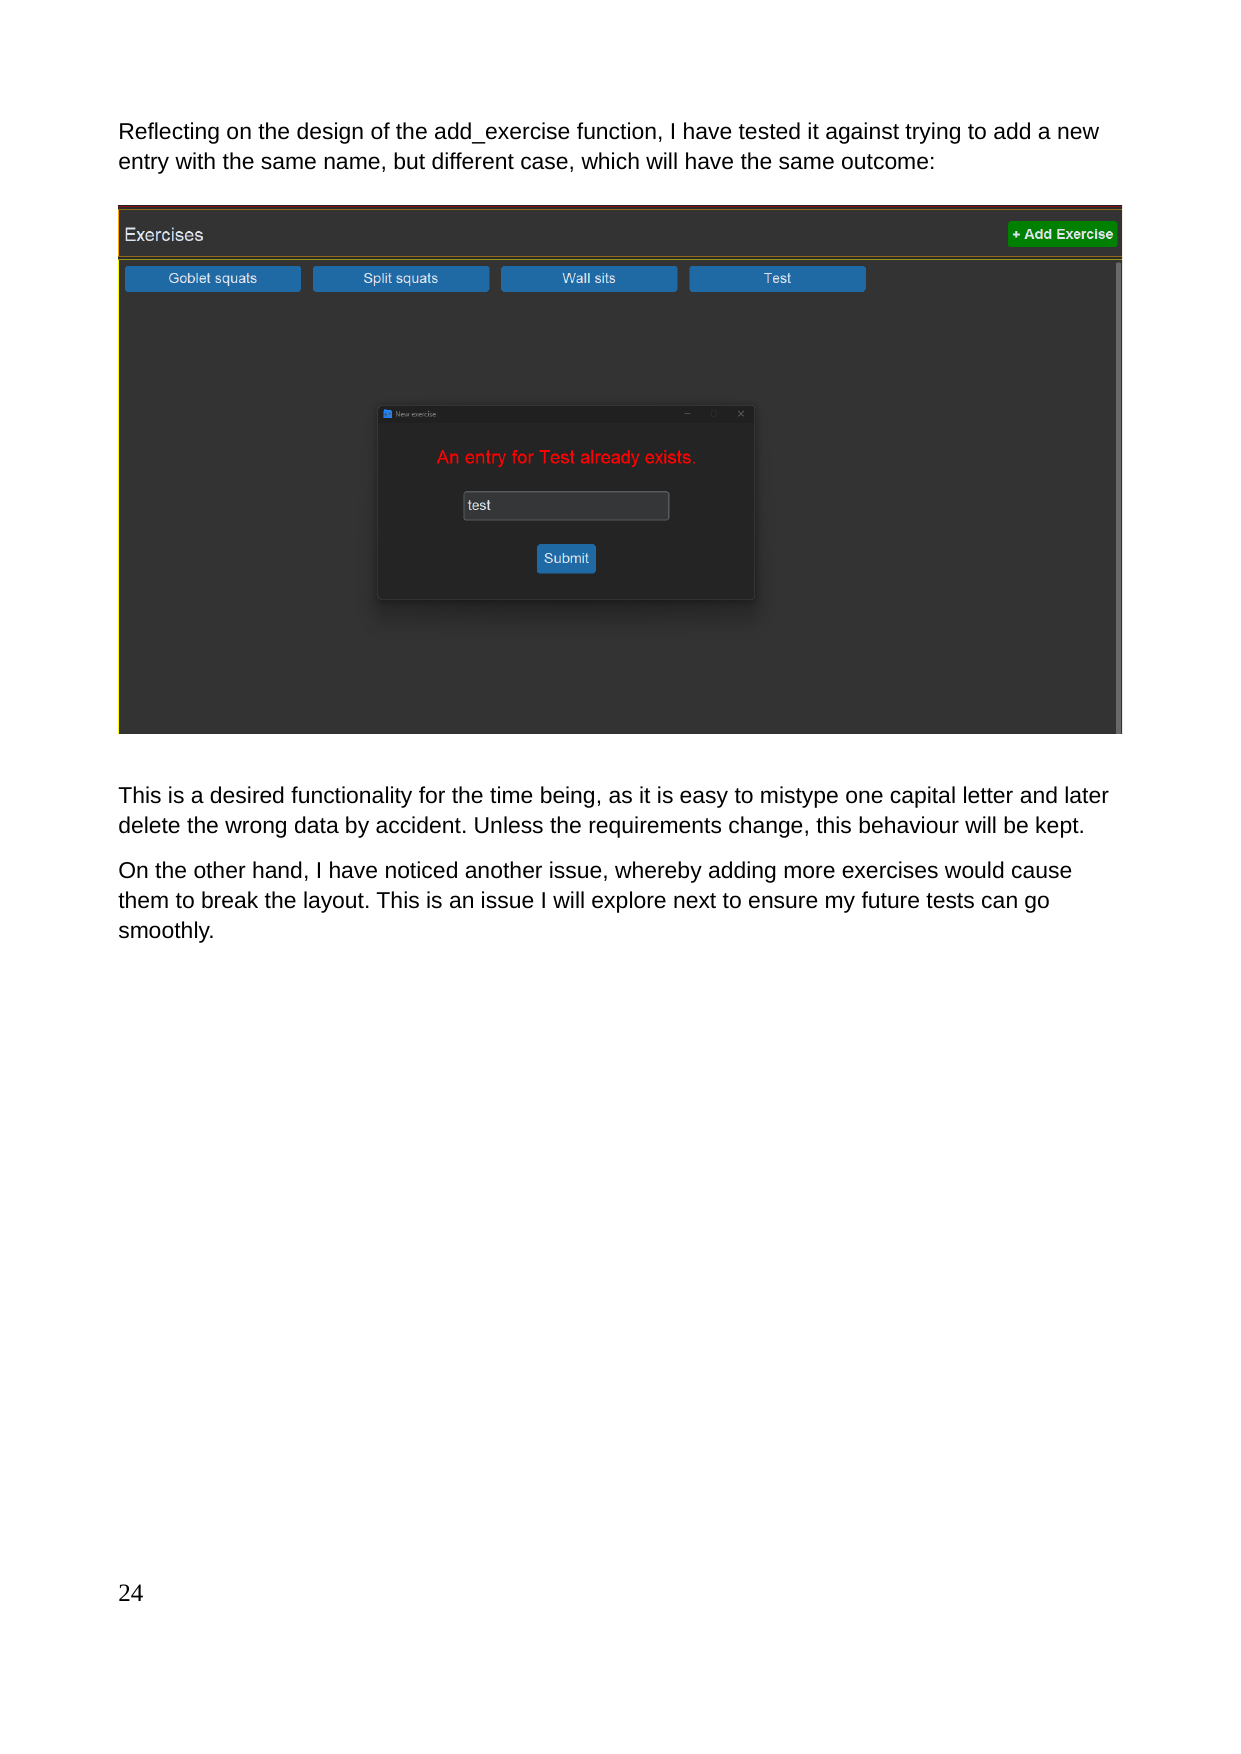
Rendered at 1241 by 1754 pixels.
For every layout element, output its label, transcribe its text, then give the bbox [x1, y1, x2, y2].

text This is a desired functionality for the time being, as it is easy to mistype one capital letter and later delete the wrong data by accident. Unless the requirements change, this behaviour will be kept. [118, 782, 1122, 838]
text Reflecting on the design of the add_exercise function, I have tested it against trying to add a new entry with the same name, but different case, which will have the same outcome: [118, 118, 1122, 175]
text On the other hand, I have noticed another issue, whereby adding more exercises would cause them to break the layout. This is an issue I will explore next to ensure my future tests can go smoothly. [118, 857, 1122, 944]
picture [118, 205, 1123, 734]
